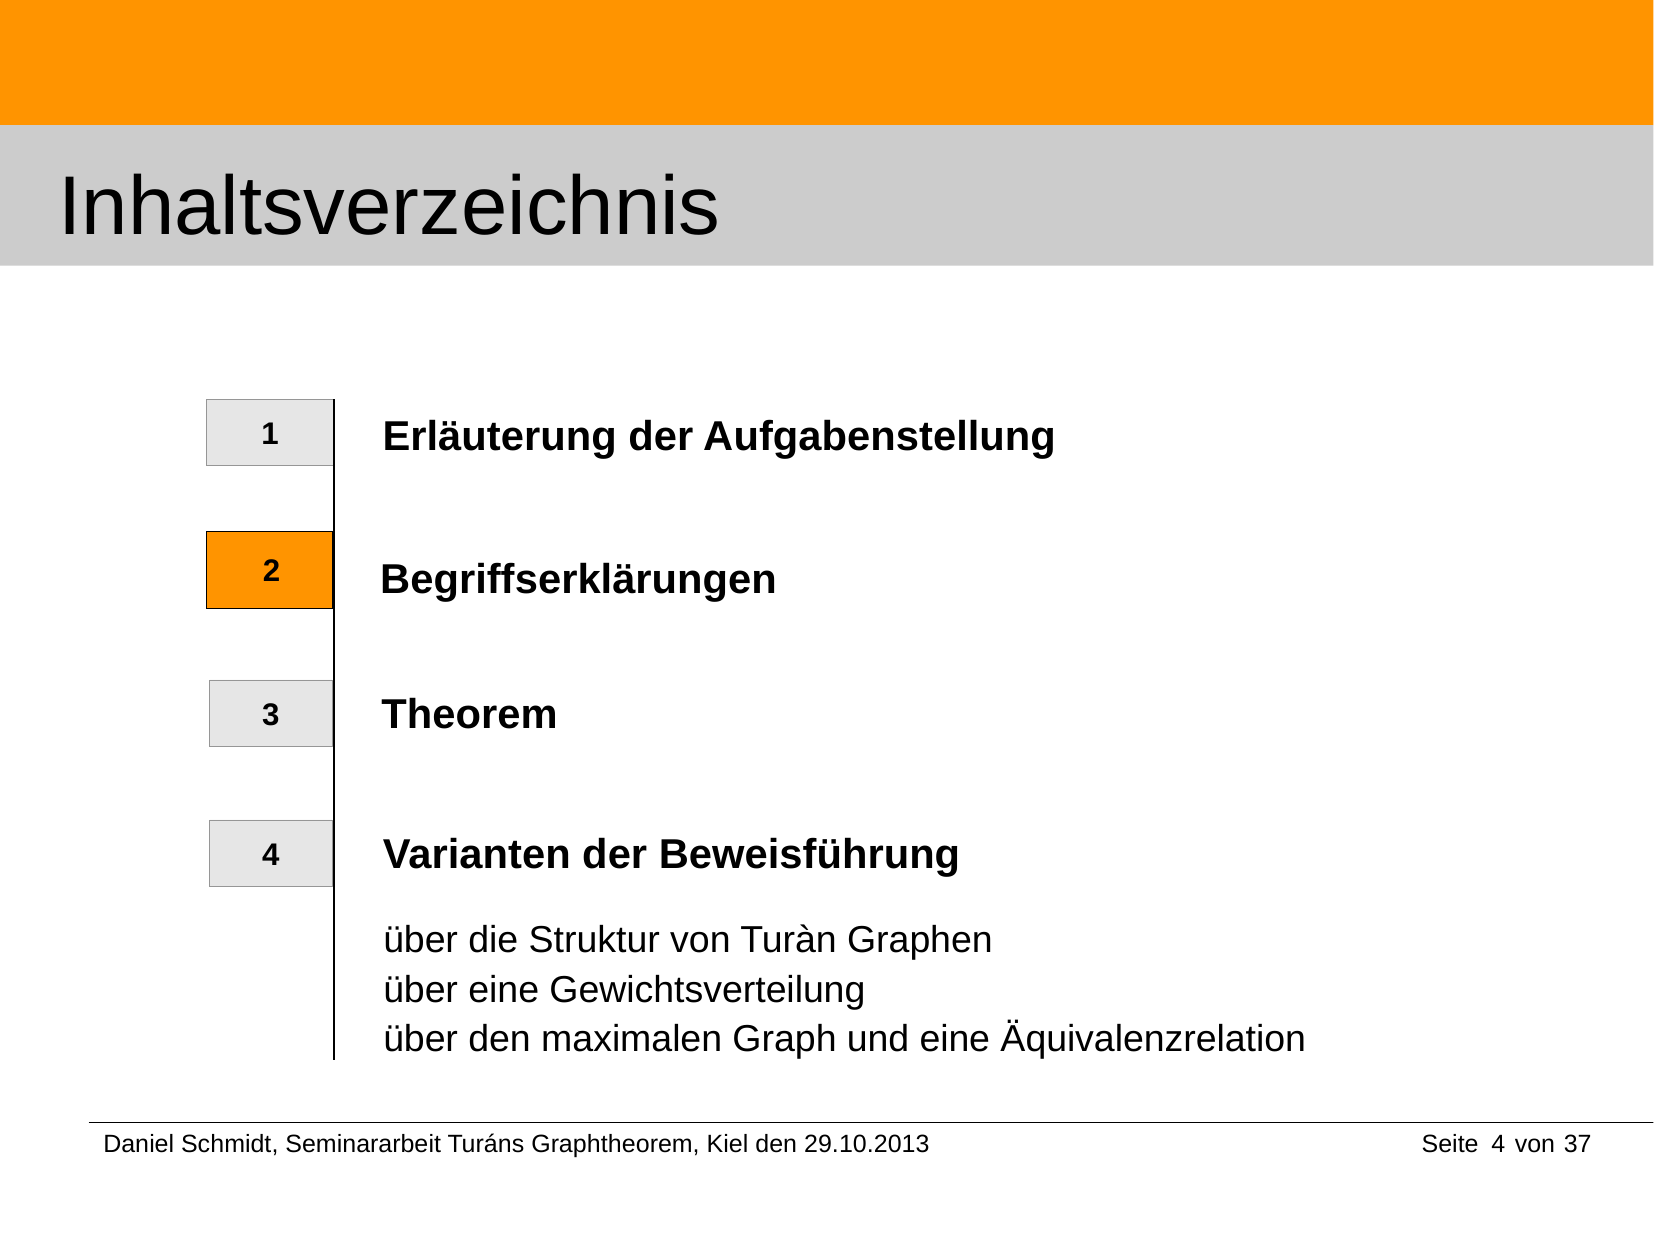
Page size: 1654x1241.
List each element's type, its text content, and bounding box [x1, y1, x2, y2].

text_box Varianten der Beweisführung [368, 823, 1063, 885]
text_box 37 [1548, 1121, 1654, 1193]
title Inhaltsverzeichnis [50, 143, 1359, 260]
text_box 3 [209, 679, 332, 746]
text_box Begriffserklärungen [365, 548, 927, 610]
text_box Seite [1406, 1122, 1476, 1165]
text_box 4 [209, 819, 332, 886]
text_box 1 [206, 399, 333, 466]
text_box Theorem [366, 683, 928, 745]
text_box [1476, 1122, 1632, 1194]
text_box Erläuterung der Aufgabenstellung [367, 405, 1077, 468]
list über die Struktur von Turàn Graphen über eine Gewichtsverteilung über den maximalen Graph und eine Äquivalenzrelation [375, 885, 1359, 1094]
text_box [206, 531, 333, 609]
text_box 2 [248, 545, 296, 597]
